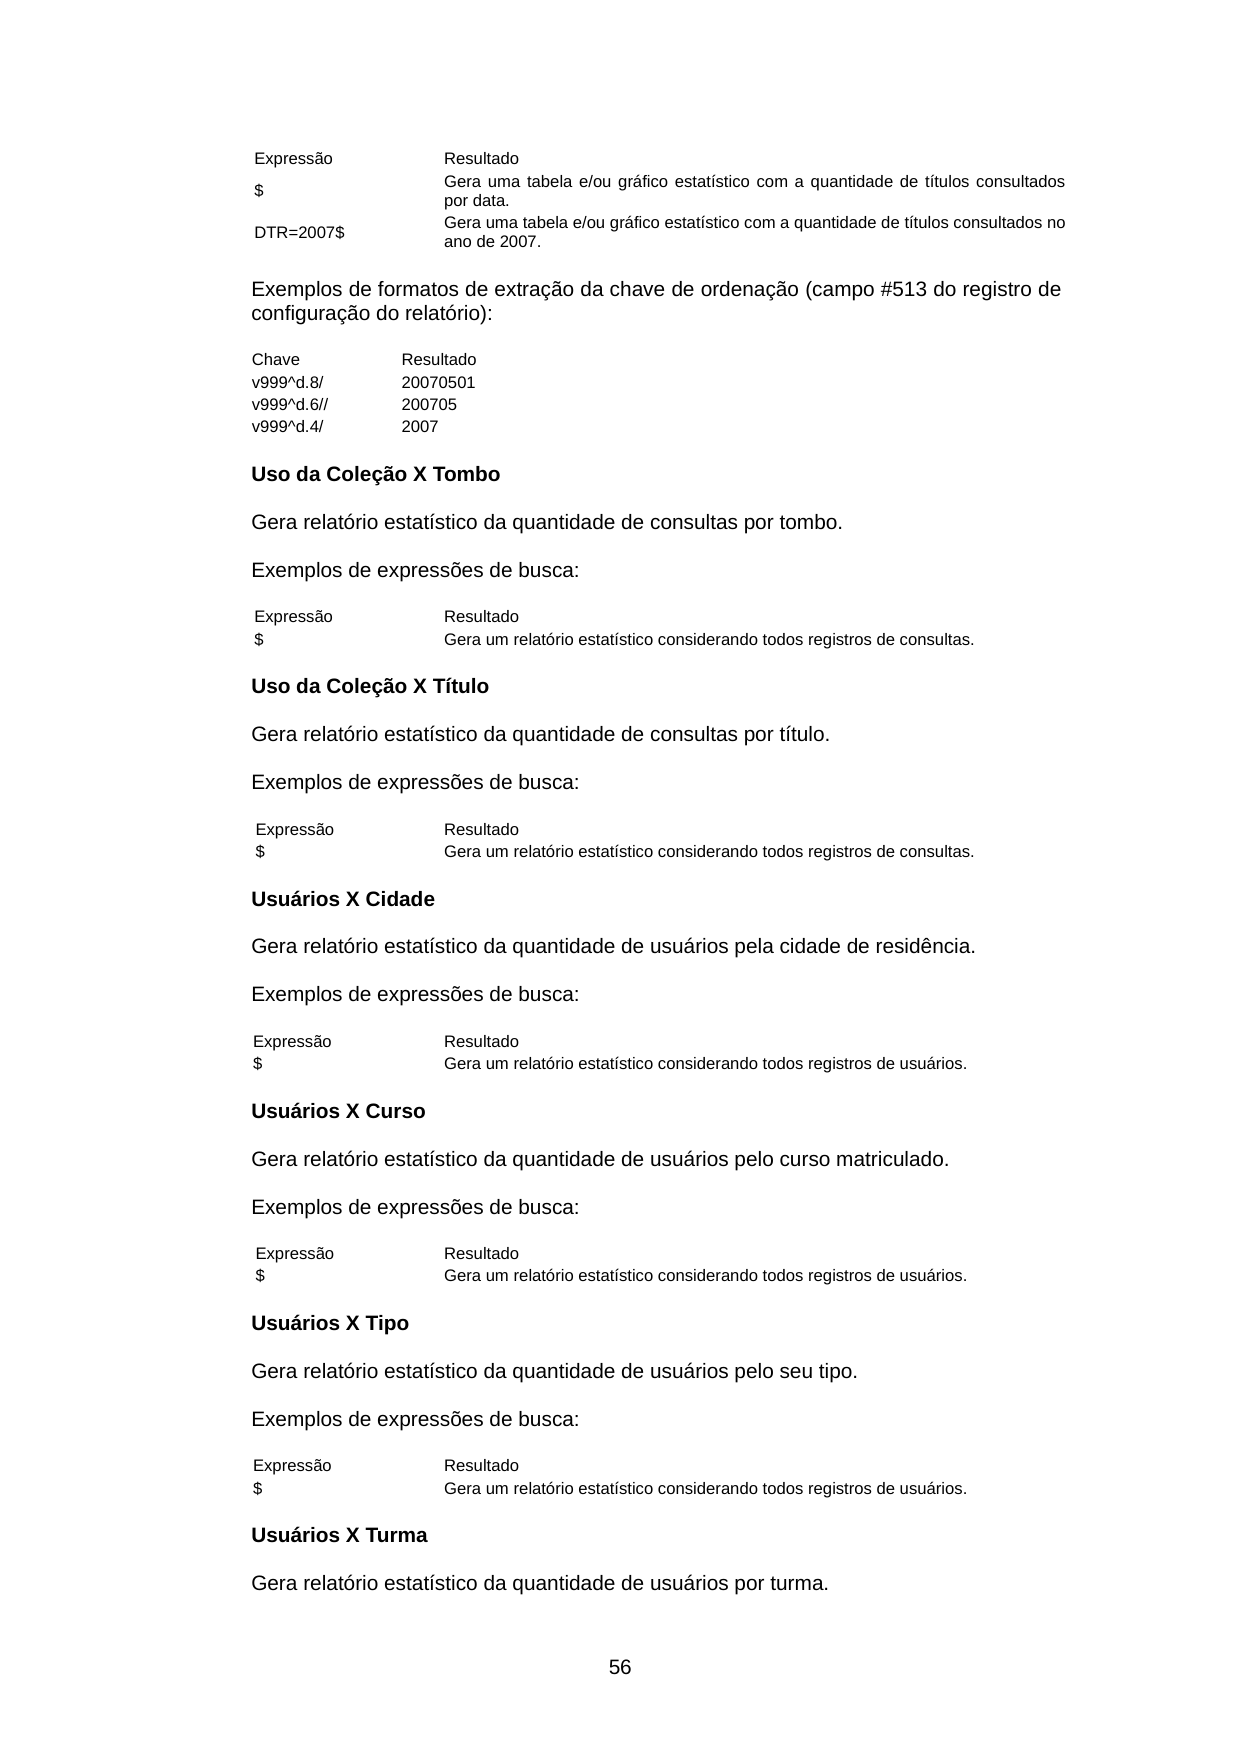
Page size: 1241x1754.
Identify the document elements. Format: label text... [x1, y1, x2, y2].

text Gera relatório estatístico da quantidade de usuários pelo curso matriculado. [251, 1147, 1063, 1171]
table_header Chave [250, 349, 400, 371]
text Usuários X Turma [251, 1523, 1063, 1547]
text Exemplos de expressões de busca: [251, 558, 1063, 582]
table_cell v999^d.4/ [250, 416, 400, 438]
text Gera relatório estatístico da quantidade de consultas por título. [251, 722, 1063, 746]
table_cell 2007 [400, 416, 530, 438]
text Gera relatório estatístico da quantidade de usuários por turma. [251, 1571, 1063, 1595]
table_header Resultado [443, 1455, 1068, 1477]
table_cell $ [253, 170, 442, 211]
table_cell $ [254, 1265, 442, 1287]
table_cell v999^d.6// [250, 393, 400, 416]
table_cell Gera uma tabela e/ou gráfico estatístico com a quantidade de títulos consultados por data. [443, 170, 1068, 211]
table_header Resultado [443, 1243, 1068, 1265]
table_header Resultado [443, 148, 1068, 170]
text Gera relatório estatístico da quantidade de usuários pela cidade de residência. [251, 934, 1063, 958]
text Gera relatório estatístico da quantidade de consultas por tombo. [251, 510, 1063, 534]
table_cell Gera uma tabela e/ou gráfico estatístico com a quantidade de títulos consultados no ano de 2007. [443, 211, 1068, 253]
table_header Resultado [400, 349, 530, 371]
table_cell $ [253, 628, 442, 650]
table_header Resultado [443, 606, 1068, 628]
table_cell $ [251, 1053, 442, 1075]
table_header Resultado [443, 1030, 1068, 1052]
table_cell $ [254, 840, 442, 862]
table_cell Gera um relatório estatístico considerando todos registros de consultas. [443, 628, 1068, 650]
text Uso da Coleção X Título [251, 674, 1063, 698]
table_cell Gera um relatório estatístico considerando todos registros de consultas. [443, 840, 1068, 862]
text Exemplos de expressões de busca: [251, 1407, 1063, 1431]
table_header Expressão [251, 1030, 442, 1052]
table_cell Gera um relatório estatístico considerando todos registros de usuários. [443, 1265, 1068, 1287]
text Uso da Coleção X Tombo [251, 462, 1063, 486]
text Exemplos de expressões de busca: [251, 1194, 1063, 1218]
table_cell 20070501 [400, 371, 530, 393]
table_header Expressão [254, 1243, 442, 1265]
text Usuários X Curso [251, 1099, 1063, 1123]
table_header Expressão [254, 818, 442, 840]
table_header Expressão [253, 148, 442, 170]
table_header Expressão [251, 1455, 442, 1477]
table_header Resultado [443, 818, 1068, 840]
table_cell $ [251, 1477, 442, 1499]
table_cell Gera um relatório estatístico considerando todos registros de usuários. [443, 1477, 1068, 1499]
table_cell DTR=2007$ [253, 211, 442, 253]
table_cell v999^d.8/ [250, 371, 400, 393]
text Gera relatório estatístico da quantidade de usuários pelo seu tipo. [251, 1359, 1063, 1383]
table_cell Gera um relatório estatístico considerando todos registros de usuários. [443, 1053, 1068, 1075]
table_cell 200705 [400, 393, 530, 416]
table_header Expressão [253, 606, 442, 628]
text Usuários X Cidade [251, 886, 1063, 910]
text Usuários X Tipo [251, 1311, 1063, 1335]
text Exemplos de expressões de busca: [251, 982, 1063, 1006]
text Exemplos de formatos de extração da chave de ordenação (campo #513 do registro de configuração do relatório): [251, 277, 1063, 325]
text Exemplos de expressões de busca: [251, 770, 1063, 794]
